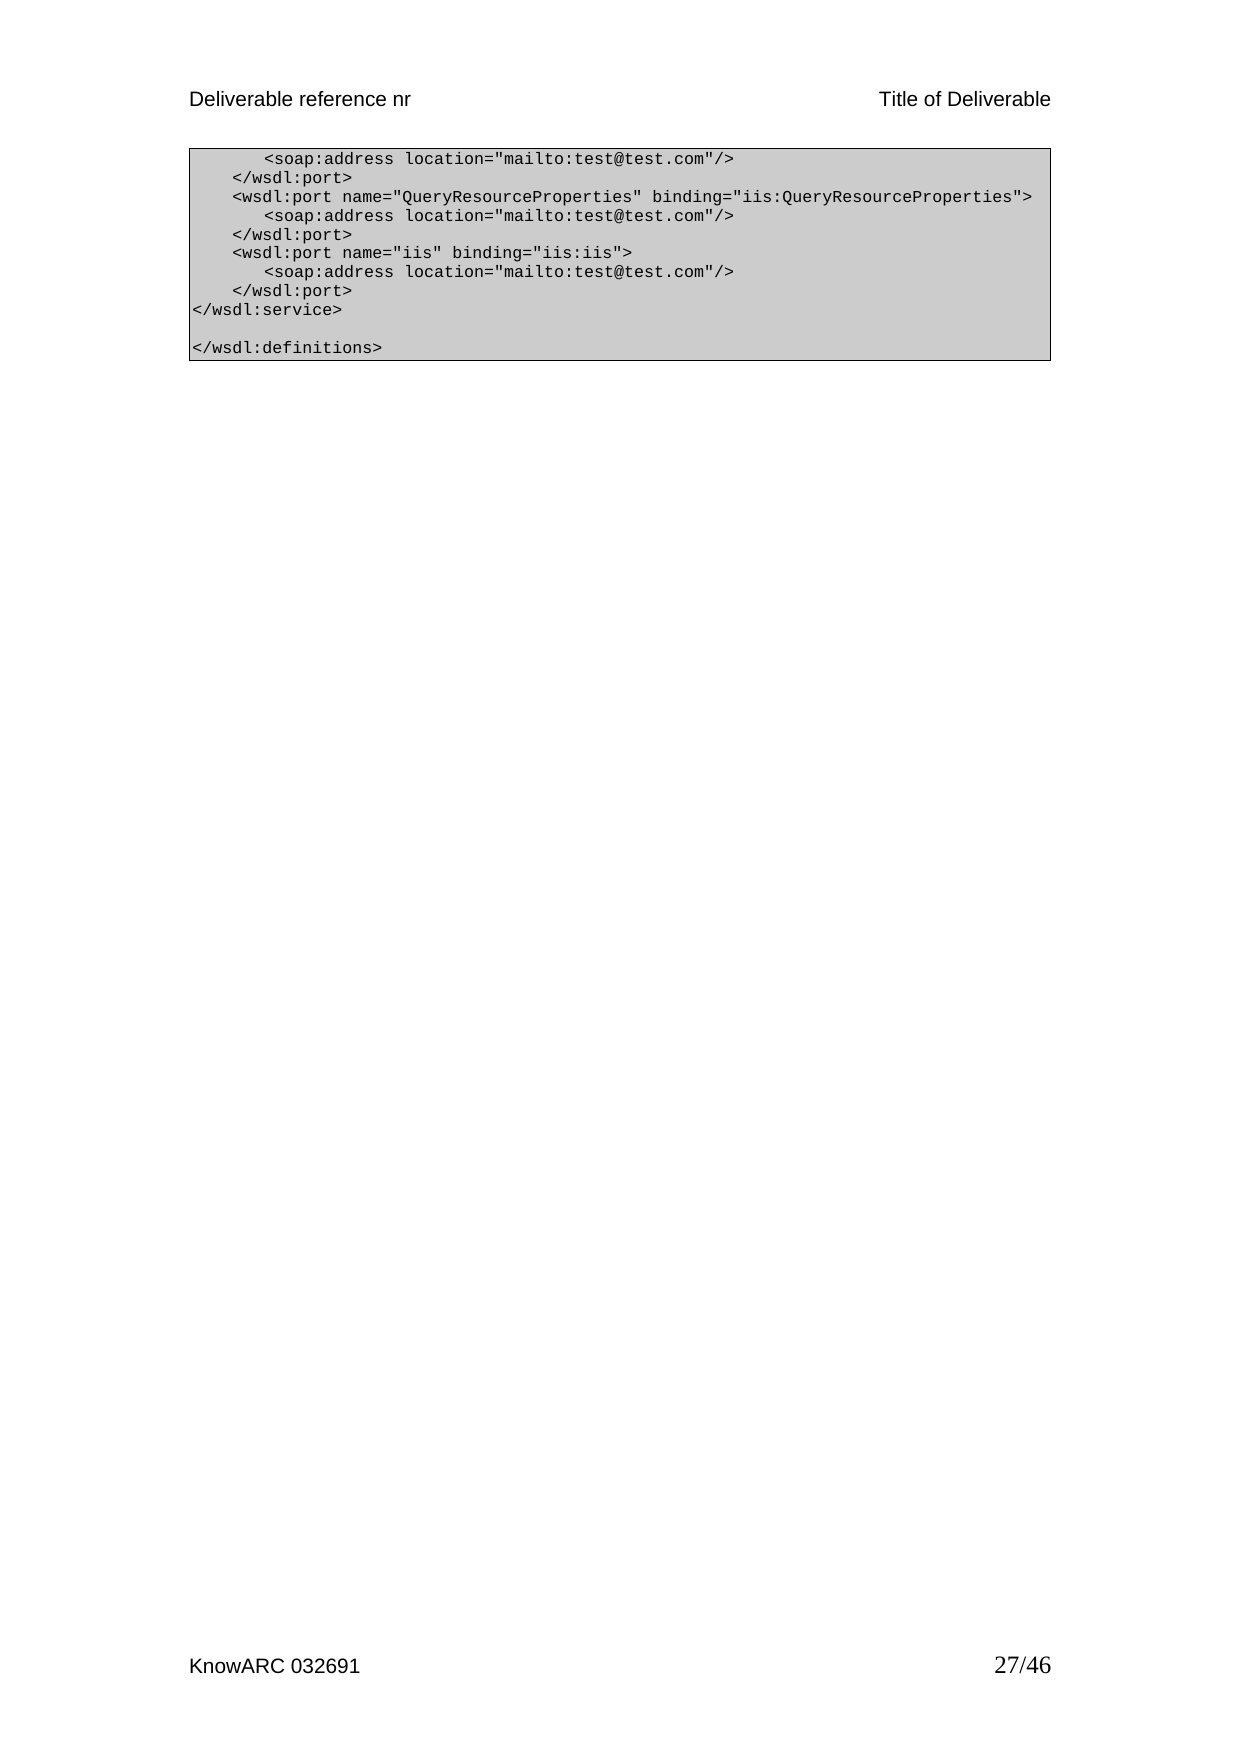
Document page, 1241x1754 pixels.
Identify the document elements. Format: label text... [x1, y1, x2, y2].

text <soap:address location="mailto:test@test.com"/> [190, 204, 1050, 223]
text <soap:address location="mailto:test@test.com"/> [190, 261, 1050, 280]
text </wsdl:port> [190, 223, 1050, 242]
text <wsdl:port name="iis" binding="iis:iis"> [190, 242, 1050, 261]
text <wsdl:port name="QueryResourceProperties" binding="iis:QueryResourceProperties"> [190, 185, 1050, 204]
text </wsdl:service> [190, 298, 1050, 317]
text </wsdl:definitions> [190, 336, 1050, 360]
text </wsdl:port> [190, 280, 1050, 298]
text </wsdl:port> [190, 167, 1050, 185]
text <soap:address location="mailto:test@test.com"/> [190, 149, 1050, 167]
